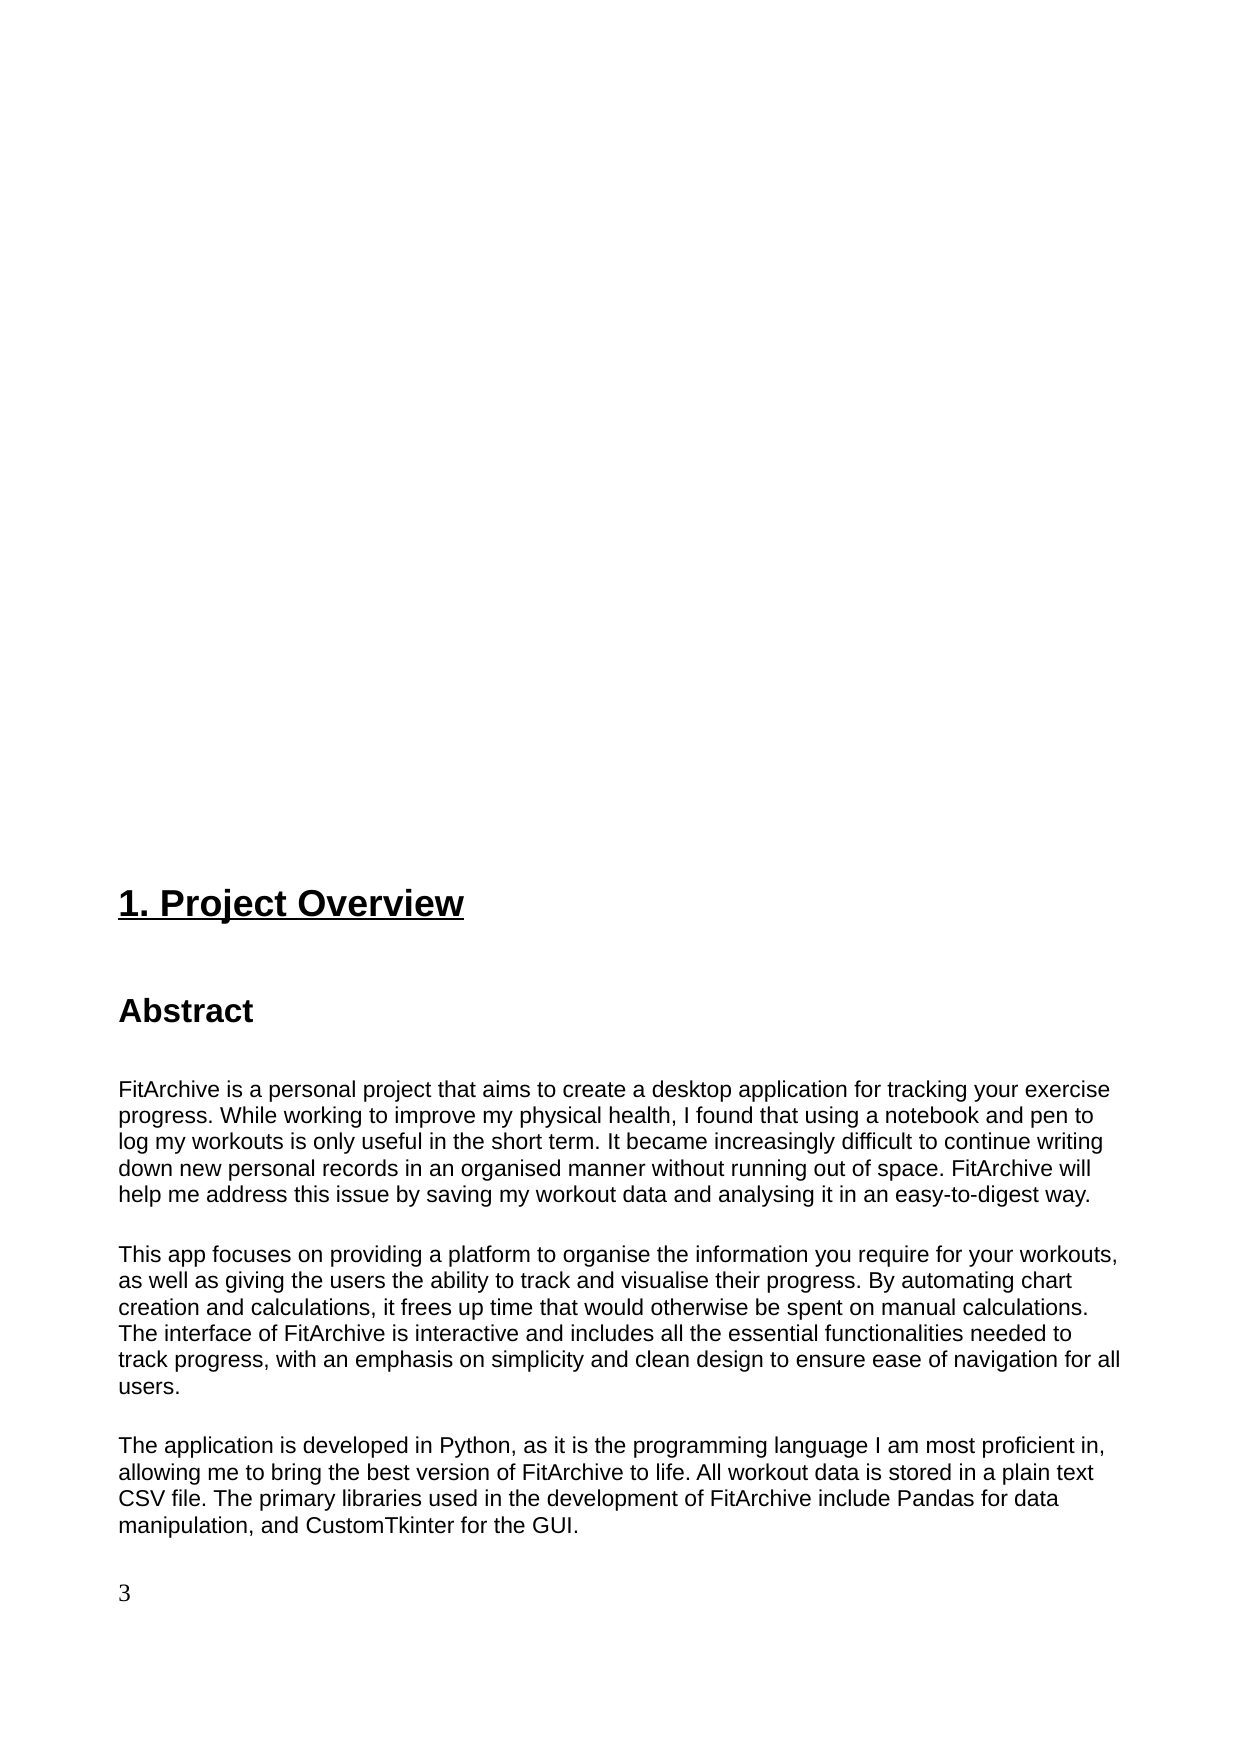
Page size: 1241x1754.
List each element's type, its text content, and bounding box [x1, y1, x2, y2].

subtitle Abstract [118, 991, 1122, 1029]
text FitArchive is a personal project that aims to create a desktop application for tracking your exercise progress. While working to improve my physical health, I found that using a notebook and pen to log my workouts is only useful in the short term. It became increasingly difficult to continue writing down new personal records in an organised manner without running out of space. FitArchive will help me address this issue by saving my workout data and analysing it in an easy-to-digest way. [118, 1076, 1122, 1207]
subtitle 1. Project Overview [118, 881, 1122, 924]
text The application is developed in Python, as it is the programming language I am most proficient in, allowing me to bring the best version of FitArchive to life. All workout data is stored in a plain text CSV file. The primary libraries used in the development of FitArchive include Pandas for data manipulation, and CustomTkinter for the GUI. [118, 1432, 1122, 1538]
text This app focuses on providing a platform to organise the information you require for your workouts, as well as giving the users the ability to track and visualise their progress. By automating chart creation and calculations, it frees up time that would otherwise be spent on manual calculations. The interface of FitArchive is interactive and includes all the essential functionalities needed to track progress, with an emphasis on simplicity and clean design to ensure ease of navigation for all users. [118, 1241, 1122, 1399]
